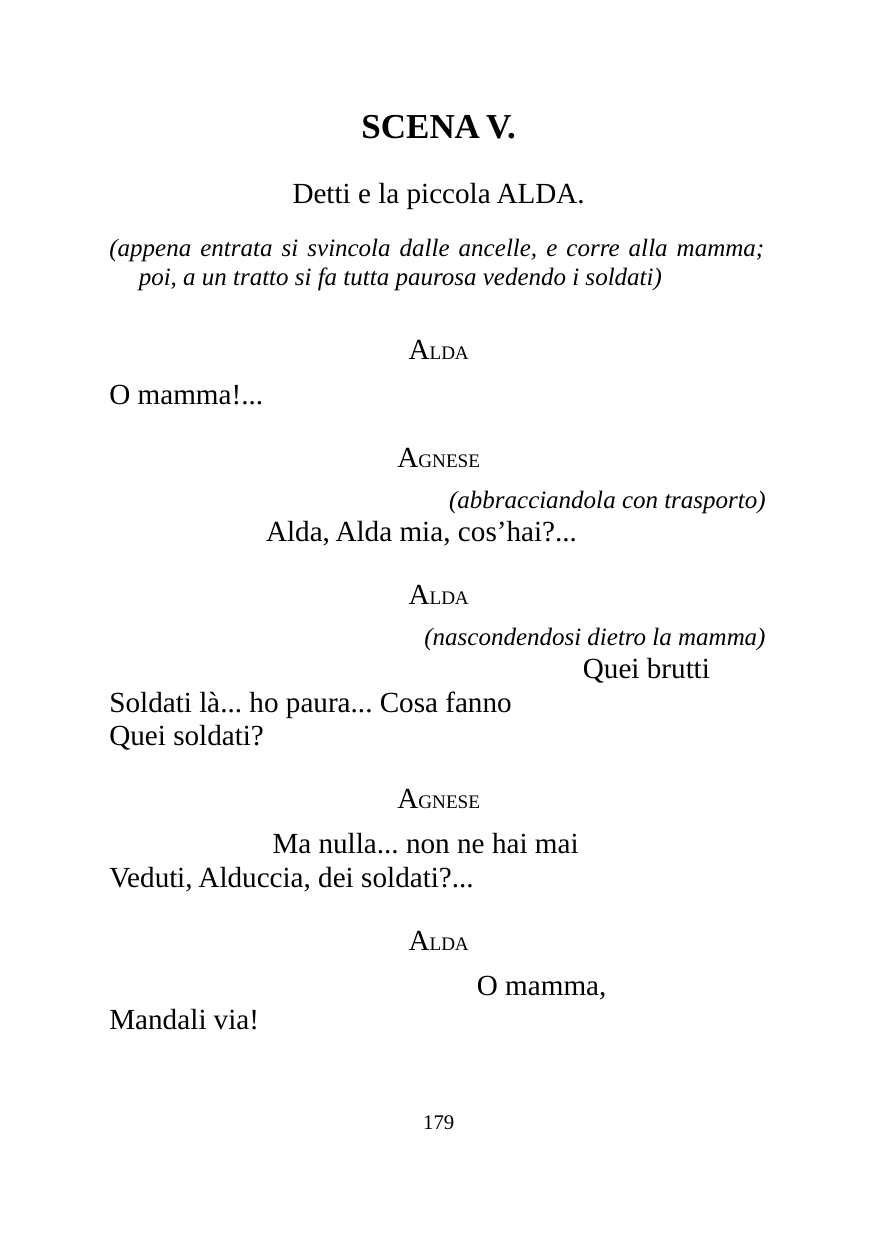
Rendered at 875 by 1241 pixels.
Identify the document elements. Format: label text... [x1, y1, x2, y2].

text O mamma!... [109, 377, 768, 411]
text Alda, Alda mia, cos’hai?... [266, 514, 768, 548]
text O mamma, [477, 968, 768, 1002]
text Quei soldati? [109, 718, 768, 752]
text Quei brutti [583, 651, 768, 685]
text (abbracciandola con trasporto) [404, 485, 768, 514]
text Detti e la piccola ALDA. [109, 176, 768, 209]
subtitle SCENA V. [109, 106, 768, 146]
text (nascondendosi dietro la mamma) [404, 622, 768, 651]
text Agnese [109, 440, 768, 474]
text Mandali via! [109, 1002, 768, 1036]
text (appena entrata si svincola dalle ancelle, e corre alla mamma; poi, a un tratto si fa tutta paurosa vedendo i soldati) [109, 233, 768, 291]
text Alda [109, 923, 768, 957]
text Ma nulla... non ne hai mai [272, 827, 768, 860]
text Alda [109, 577, 768, 611]
text Veduti, Alduccia, dei soldati?... [109, 860, 768, 894]
text Soldati là... ho paura... Cosa fanno [109, 685, 768, 718]
text Alda [109, 332, 768, 365]
text Agnese [109, 781, 768, 815]
